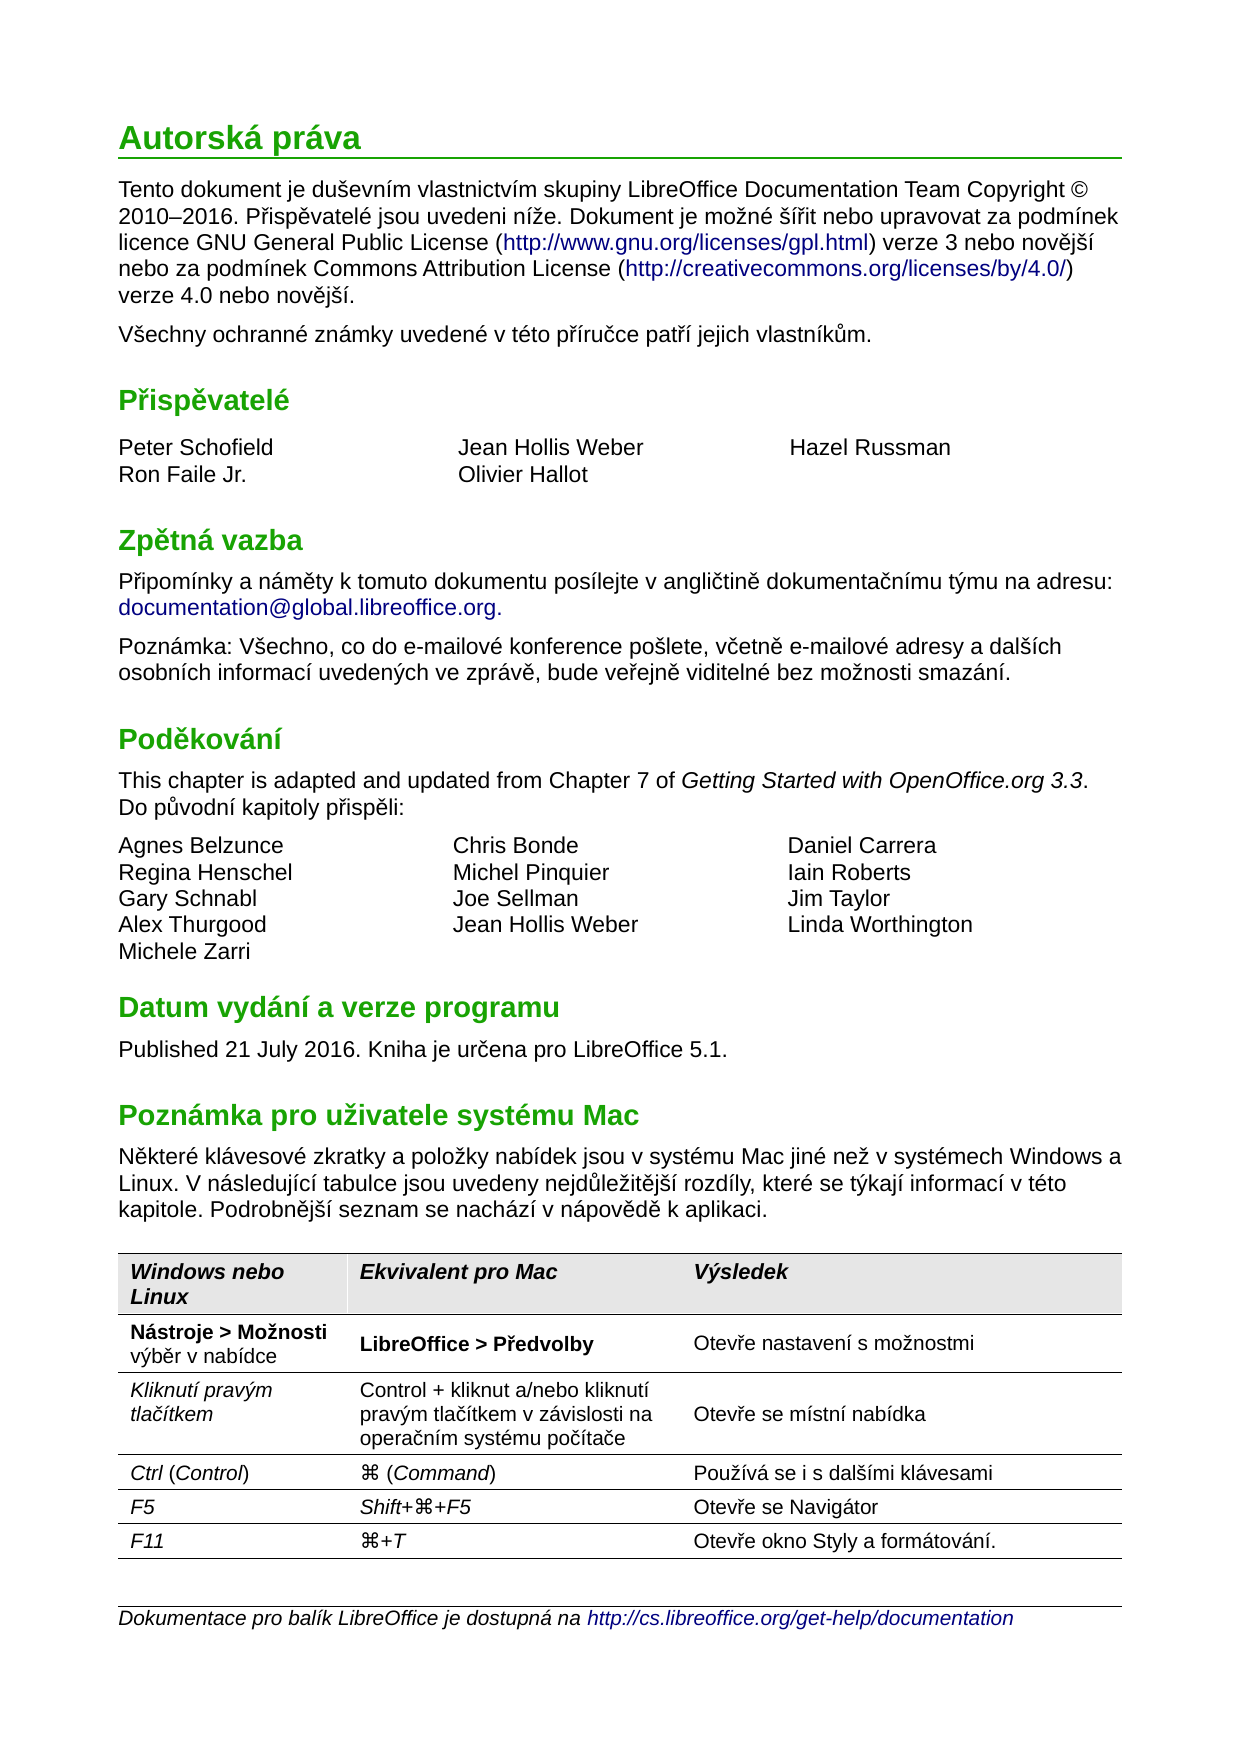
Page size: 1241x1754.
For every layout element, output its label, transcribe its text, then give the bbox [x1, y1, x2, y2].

table_header Windows nebo Linux [118, 1254, 347, 1313]
table_cell Otevře se Navigátor [681, 1490, 1122, 1523]
table_header Hazel Russman [789, 434, 1122, 461]
table_cell Control + kliknut a/nebo kliknutí pravým tlačítkem v závislosti na operačním systému počítače [348, 1373, 681, 1454]
table_cell Používá se i s dalšími klávesami [681, 1455, 1122, 1489]
text Published 21 July 2016. Kniha je určena pro LibreOffice 5.1. [118, 1036, 1122, 1062]
subtitle Poděkování [118, 722, 1122, 755]
table_cell Jim Taylor [788, 885, 1122, 911]
text Všechny ochranné známky uvedené v této příručce patří jejich vlastníkům. [118, 321, 1122, 347]
table_header Ekvivalent pro Mac [348, 1254, 681, 1313]
table_cell Joe Sellman [453, 885, 787, 911]
table_header Jean Hollis Weber [458, 434, 789, 461]
table_cell Shift+⌘+F5 [348, 1490, 681, 1523]
table_cell LibreOffice > Předvolby [348, 1315, 681, 1372]
table_cell Michel Pinquier [453, 859, 787, 885]
table_cell Alex Thurgood [118, 911, 453, 938]
subtitle Přispěvatelé [118, 383, 1122, 417]
subtitle Zpětná vazba [118, 522, 1122, 556]
table_cell Nástroje > Možnosti výběr v nabídce [118, 1315, 347, 1372]
table_cell Otevře nastavení s možnostmi [681, 1315, 1122, 1372]
table_cell Gary Schnabl [118, 885, 453, 911]
table_header Daniel Carrera [788, 833, 1122, 859]
subtitle Datum vydání a verze programu [118, 990, 1122, 1024]
table_cell [789, 461, 1122, 487]
table_cell F11 [118, 1524, 347, 1558]
table_cell Ctrl (Control) [118, 1455, 347, 1489]
text Některé klávesové zkratky a položky nabídek jsou v systému Mac jiné než v systémech Windows a Linux. V následující tabulce jsou uvedeny nejdůležitější rozdíly, které se týkají informací v této kapitole. Podrobnější seznam se nachází v nápovědě k aplikaci. [118, 1143, 1122, 1222]
table_header Výsledek [681, 1254, 1122, 1313]
table_header Chris Bonde [453, 833, 787, 859]
table_cell [788, 938, 1122, 967]
subtitle Autorská práva [118, 118, 1122, 157]
table_cell Linda Worthington [788, 911, 1122, 938]
table_cell Jean Hollis Weber [453, 911, 787, 938]
table_cell Otevře se místní nabídka [681, 1373, 1122, 1454]
table_cell Olivier Hallot [458, 461, 789, 487]
subtitle Poznámka pro uživatele systému Mac [118, 1098, 1122, 1132]
table_cell Regina Henschel [118, 859, 453, 885]
table_cell Otevře okno Styly a formátování. [681, 1524, 1122, 1558]
text Tento dokument je duševním vlastnictvím skupiny LibreOffice Documentation Team Copyright © 2010–2016. Přispěvatelé jsou uvedeni níže. Dokument je možné šířit nebo upravovat za podmínek licence GNU General Public License (http://www.gnu.org/licenses/gpl.html) verze 3 nebo novější nebo za podmínek Commons Attribution License (http://creativecommons.org/licenses/by/4.0/) verze 4.0 nebo novější. [118, 176, 1122, 308]
table_cell [453, 938, 787, 967]
text This chapter is adapted and updated from Chapter 7 of Getting Started with OpenOffice.org 3.3. Do původní kapitoly přispěli: [118, 767, 1122, 820]
text Poznámka: Všechno, co do e-mailové konference pošlete, včetně e-mailové adresy a dalších osobních informací uvedených ve zprávě, bude veřejně viditelné bez možnosti smazání. [118, 633, 1122, 686]
table_cell Ron Faile Jr. [118, 461, 458, 487]
table_cell Michele Zarri [118, 938, 453, 967]
table_cell ⌘+T [348, 1524, 681, 1558]
table_cell F5 [118, 1490, 347, 1523]
table_cell Kliknutí pravým tlačítkem [118, 1373, 347, 1454]
table_cell ⌘ (Command) [348, 1455, 681, 1489]
text Připomínky a náměty k tomuto dokumentu posílejte v angličtině dokumentačnímu týmu na adresu: documentation@global.libreoffice.org. [118, 568, 1122, 621]
table_cell Iain Roberts [788, 859, 1122, 885]
table_header Peter Schofield [118, 434, 458, 461]
table_header Agnes Belzunce [118, 833, 453, 859]
